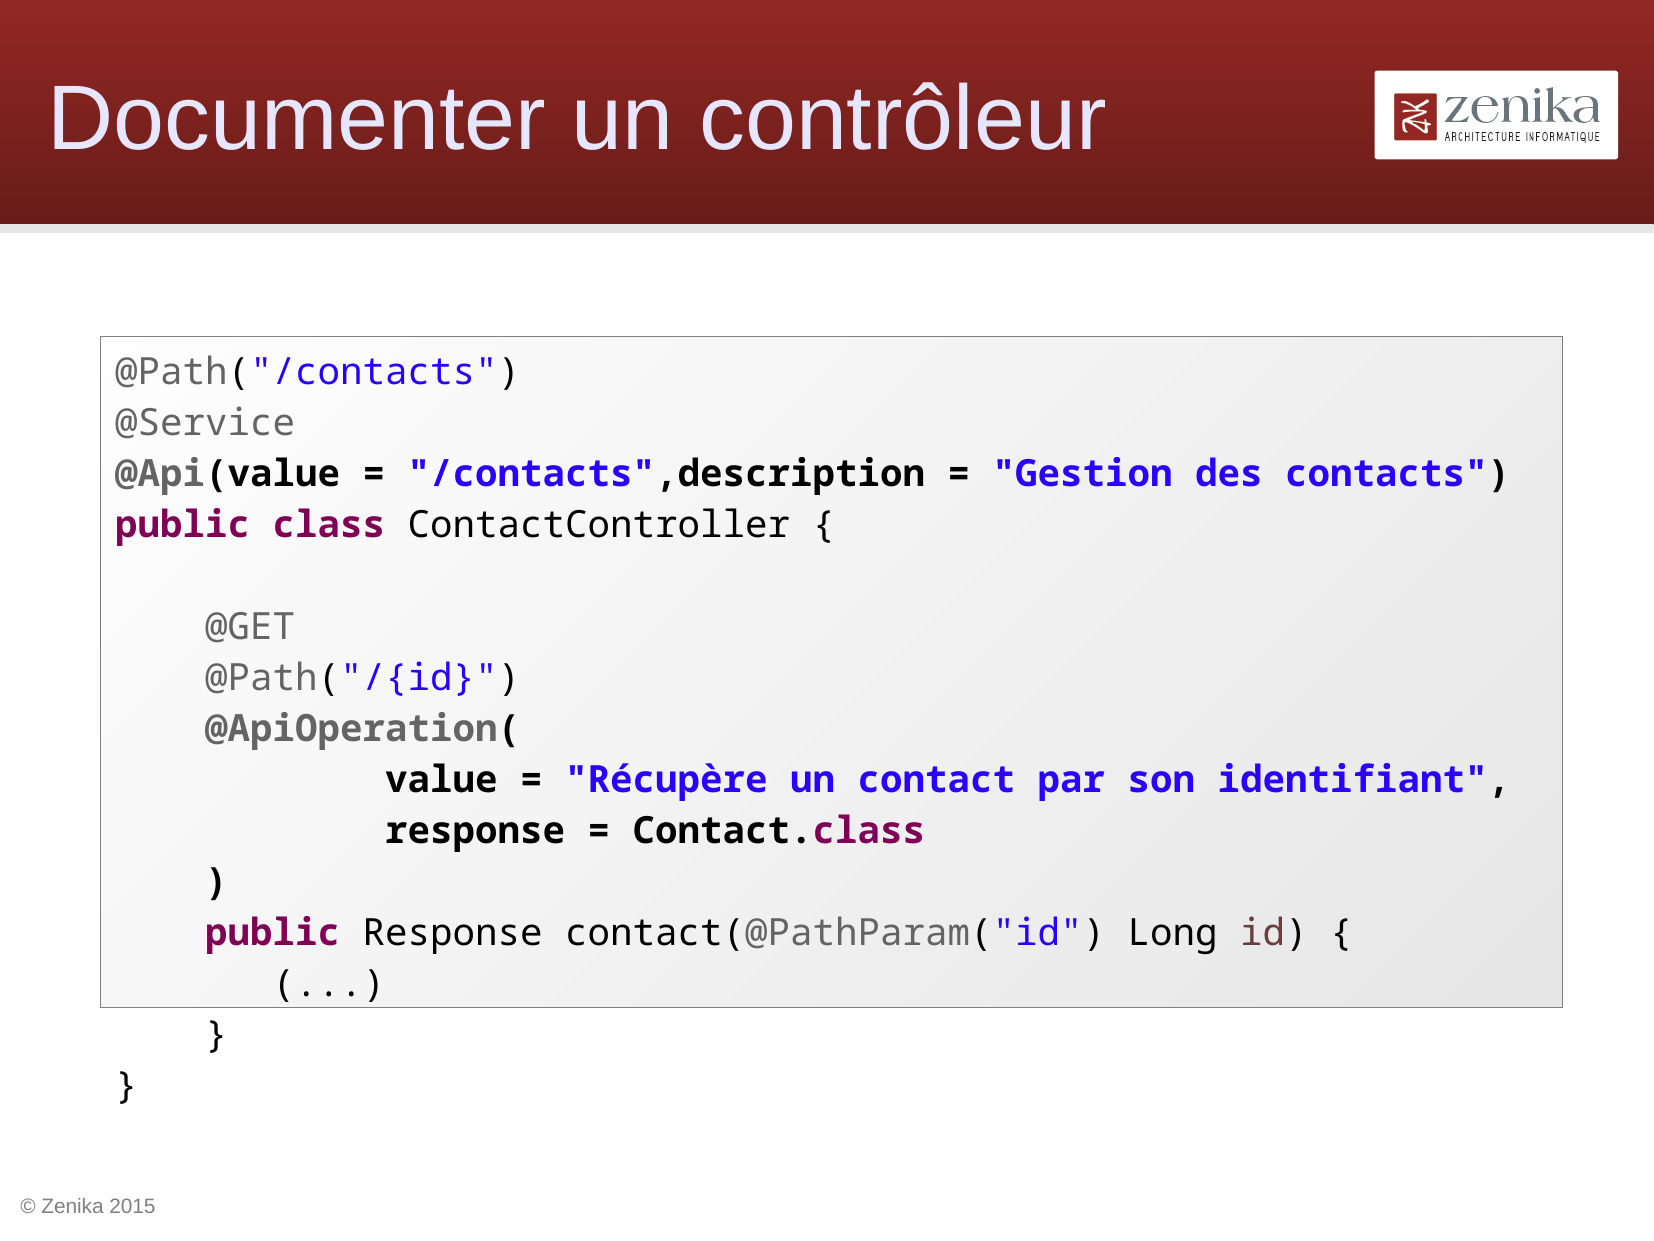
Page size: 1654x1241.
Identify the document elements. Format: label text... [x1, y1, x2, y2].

title Documenter un contrôleur [47, 13, 1536, 222]
text_box @Path("/contacts") @Service @Api(value = "/contacts",description = "Gestion des contacts") public class ContactController { @GET @Path("/{id}") @ApiOperation( value = "Récupère un contact par son identifiant", response = Contact.class ) public Response contact(@PathParam("id") Long id) { (...) } } [100, 336, 1563, 1008]
picture [1536, 82, 1600, 149]
